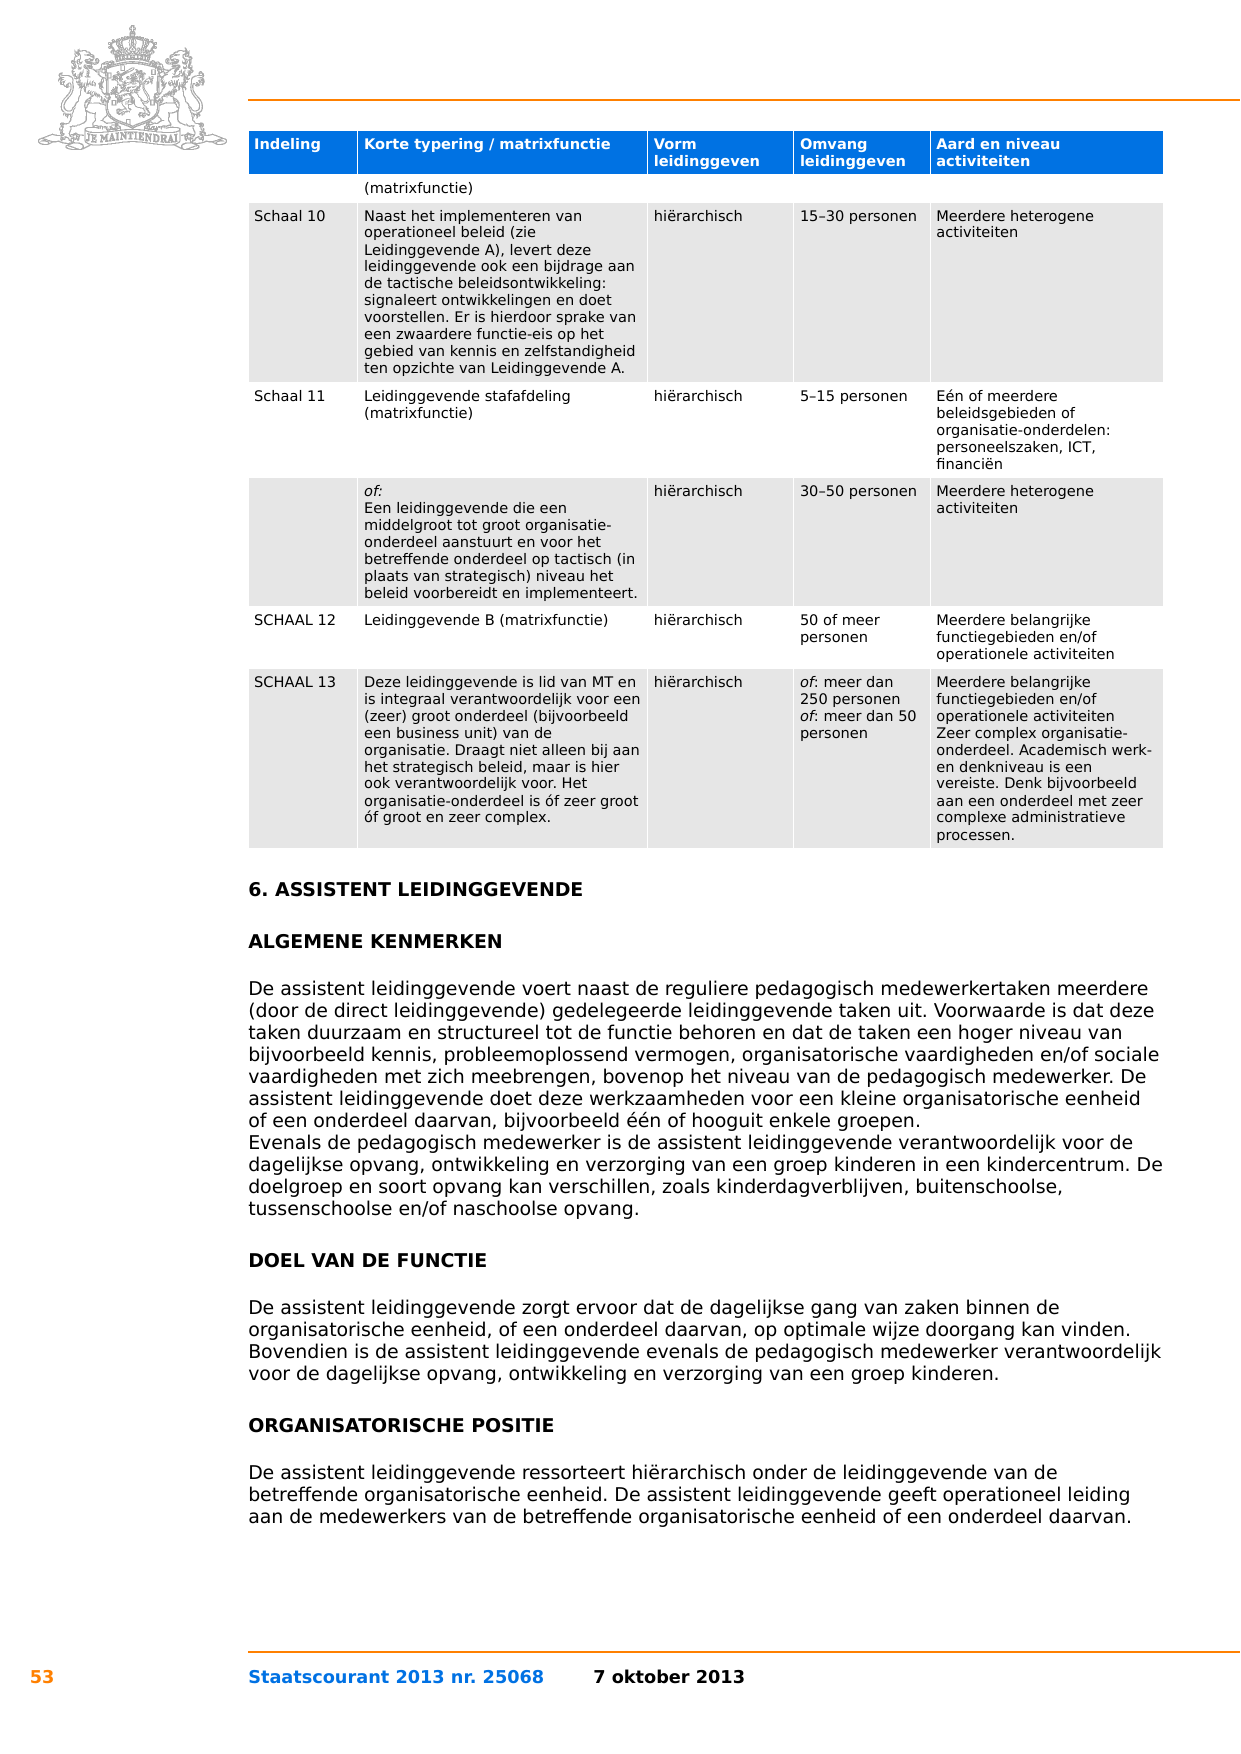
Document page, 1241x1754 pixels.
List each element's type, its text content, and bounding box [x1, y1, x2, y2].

table_header Korte typering / matrixfunctie [358, 131, 647, 174]
table_cell hiërarchisch [648, 478, 793, 606]
table_cell hiërarchisch [648, 669, 793, 848]
picture [38, 25, 227, 150]
table_cell of: Een leidinggevende die een middelgroot tot groot organisatie-onderdeel aanstuurt en voor het betreffende onderdeel op tactisch (in plaats van strategisch) niveau het beleid voorbereidt en implementeert. [358, 478, 647, 606]
table_cell 50 of meer personen [794, 608, 930, 668]
subtitle ALGEMENE KENMERKEN [248, 931, 1163, 953]
table_cell [249, 478, 357, 606]
table_cell Schaal 11 [249, 383, 357, 477]
table_cell 15–30 personen [794, 203, 930, 382]
table_cell [931, 175, 1163, 202]
table_cell hiërarchisch [648, 203, 793, 382]
table_cell (matrixfunctie) [358, 175, 647, 202]
table_cell 5–15 personen [794, 383, 930, 477]
text Evenals de pedagogisch medewerker is de assistent leidinggevende verantwoordelijk voor de dagelijkse opvang, ontwikkeling en verzorging van een groep kinderen in een kindercentrum. De doelgroep en soort opvang kan verschillen, zoals kinderdagverblijven, buitenschoolse, tussenschoolse en/of naschoolse opvang. [248, 1132, 1163, 1220]
table_cell Meerdere heterogene activiteiten [931, 478, 1163, 606]
table_cell 30–50 personen [794, 478, 930, 606]
table_header Omvang leidinggeven [794, 131, 930, 174]
table_header Vorm leidinggeven [648, 131, 793, 174]
table_cell hiërarchisch [648, 608, 793, 668]
table_cell hiërarchisch [648, 383, 793, 477]
table_cell of: meer dan 250 personen of: meer dan 50 personen [794, 669, 930, 848]
table_cell [249, 175, 357, 202]
table_cell Meerdere belangrijke functiegebieden en/of operationele activiteiten Zeer complex organisatie-onderdeel. Academisch werk- en denkniveau is een vereiste. Denk bijvoorbeeld aan een onderdeel met zeer complexe administratieve processen. [931, 669, 1163, 848]
table_cell Meerdere heterogene activiteiten [931, 203, 1163, 382]
table_cell Eén of meerdere beleidsgebieden of organisatie-onderdelen: personeelszaken, ICT, financiën [931, 383, 1163, 477]
table_cell Naast het implementeren van operationeel beleid (zie Leidinggevende A), levert deze leidinggevende ook een bijdrage aan de tactische beleidsontwikkeling: signaleert ontwikkelingen en doet voorstellen. Er is hierdoor sprake van een zwaardere functie-eis op het gebied van kennis en zelfstandigheid ten opzichte van Leidinggevende A. [358, 203, 647, 382]
table_header Aard en niveau activiteiten [931, 131, 1163, 174]
table_cell SCHAAL 13 [249, 669, 357, 848]
table_cell Deze leidinggevende is lid van MT en is integraal verantwoordelijk voor een (zeer) groot onderdeel (bijvoorbeeld een business unit) van de organisatie. Draagt niet alleen bij aan het strategisch beleid, maar is hier ook verantwoordelijk voor. Het organisatie-onderdeel is óf zeer groot óf groot en zeer complex. [358, 669, 647, 848]
subtitle 6. ASSISTENT LEIDINGGEVENDE [248, 879, 1163, 901]
table_cell SCHAAL 12 [249, 608, 357, 668]
subtitle DOEL VAN DE FUNCTIE [248, 1250, 1163, 1272]
table_cell Leidinggevende B (matrixfunctie) [358, 608, 647, 668]
table_cell [794, 175, 930, 202]
table_cell Schaal 10 [249, 203, 357, 382]
table_cell Leidinggevende stafafdeling (matrixfunctie) [358, 383, 647, 477]
table_header Indeling [249, 131, 357, 174]
table_cell [648, 175, 793, 202]
subtitle ORGANISATORISCHE POSITIE [248, 1415, 1163, 1437]
text De assistent leidinggevende zorgt ervoor dat de dagelijkse gang van zaken binnen de organisatorische eenheid, of een onderdeel daarvan, op optimale wijze doorgang kan vinden. Bovendien is de assistent leidinggevende evenals de pedagogisch medewerker verantwoordelijk voor de dagelijkse opvang, ontwikkeling en verzorging van een groep kinderen. [248, 1297, 1163, 1385]
table_cell Meerdere belangrijke functiegebieden en/of operationele activiteiten [931, 608, 1163, 668]
text De assistent leidinggevende ressorteert hiërarchisch onder de leidinggevende van de betreffende organisatorische eenheid. De assistent leidinggevende geeft operationeel leiding aan de medewerkers van de betreffende organisatorische eenheid of een onderdeel daarvan. [248, 1462, 1163, 1528]
text De assistent leidinggevende voert naast de reguliere pedagogisch medewerkertaken meerdere (door de direct leidinggevende) gedelegeerde leidinggevende taken uit. Voorwaarde is dat deze taken duurzaam en structureel tot de functie behoren en dat de taken een hoger niveau van bijvoorbeeld kennis, probleemoplossend vermogen, organisatorische vaardigheden en/of sociale vaardigheden met zich meebrengen, bovenop het niveau van de pedagogisch medewerker. De assistent leidinggevende doet deze werkzaamheden voor een kleine organisatorische eenheid of een onderdeel daarvan, bijvoorbeeld één of hooguit enkele groepen. [248, 978, 1163, 1132]
